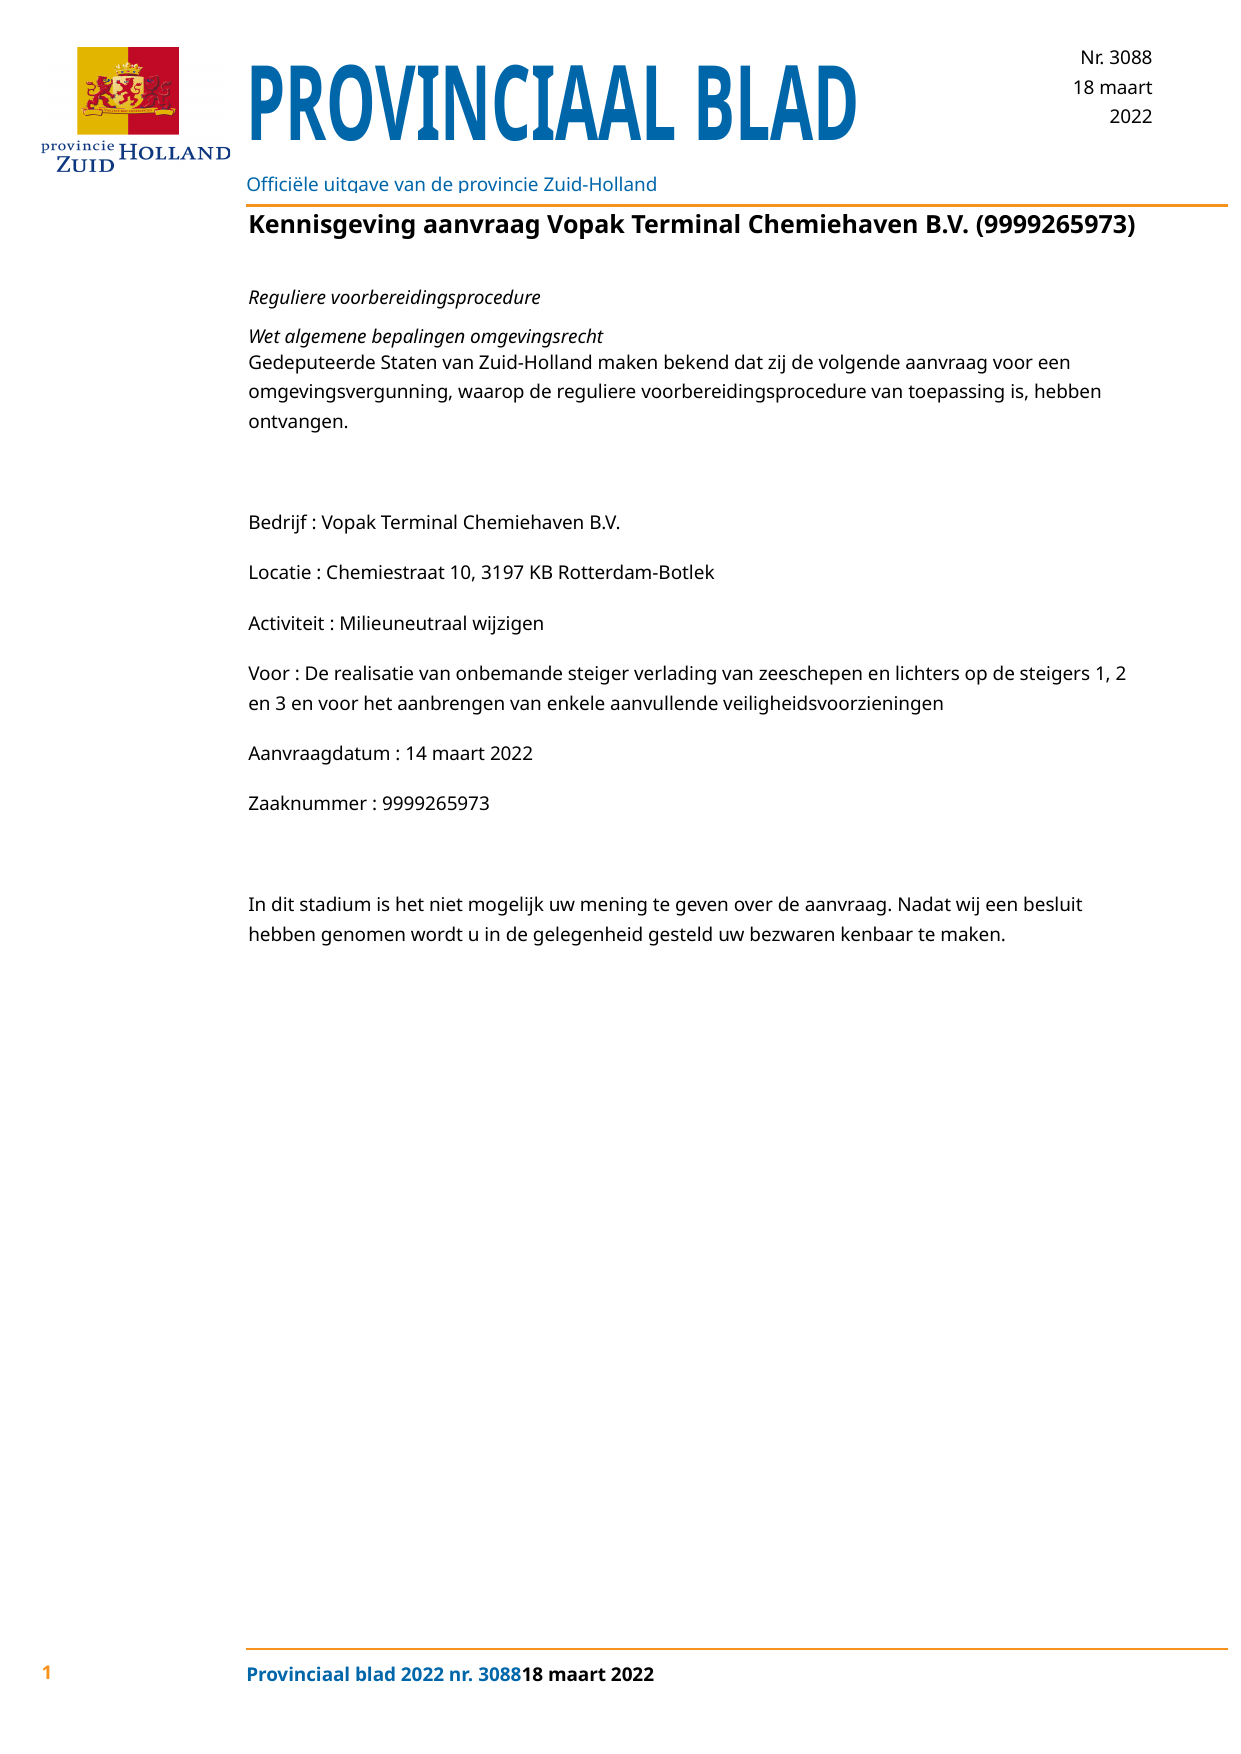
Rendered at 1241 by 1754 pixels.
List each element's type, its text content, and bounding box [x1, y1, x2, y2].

text Aanvraagdatum : 14 maart 2022 [248, 740, 1152, 766]
text Wet algemene bepalingen omgevingsrecht [248, 323, 1152, 349]
text Bedrijf : Vopak Terminal Chemiehaven B.V. [248, 509, 1152, 534]
text Locatie : Chemiestraat 10, 3197 KB Rotterdam-Botlek [248, 559, 1152, 585]
text Zaaknummer : 9999265973 [248, 791, 1152, 816]
text Gedeputeerde Staten van Zuid-Holland maken bekend dat zij de volgende aanvraag voor een omgevingsvergunning, waarop de reguliere voorbereidingsprocedure van toepassing is, hebben ontvangen. [248, 349, 1152, 434]
text Activiteit : Milieuneutraal wijzigen [248, 610, 1152, 635]
text Voor : De realisatie van onbemande steiger verlading van zeeschepen en lichters op de steigers 1, 2 en 3 en voor het aanbrengen van enkele aanvullende veiligheidsvoorzieningen [248, 660, 1152, 715]
text Reguliere voorbereidingsprocedure [248, 284, 1152, 309]
picture [41, 47, 231, 172]
text In dit stadium is het niet mogelijk uw mening te geven over de aanvraag. Nadat wij een besluit hebben genomen wordt u in de gelegenheid gesteld uw bezwaren kenbaar te maken. [248, 891, 1152, 947]
text Kennisgeving aanvraag Vopak Terminal Chemiehaven B.V. (9999265973) [248, 207, 1152, 241]
